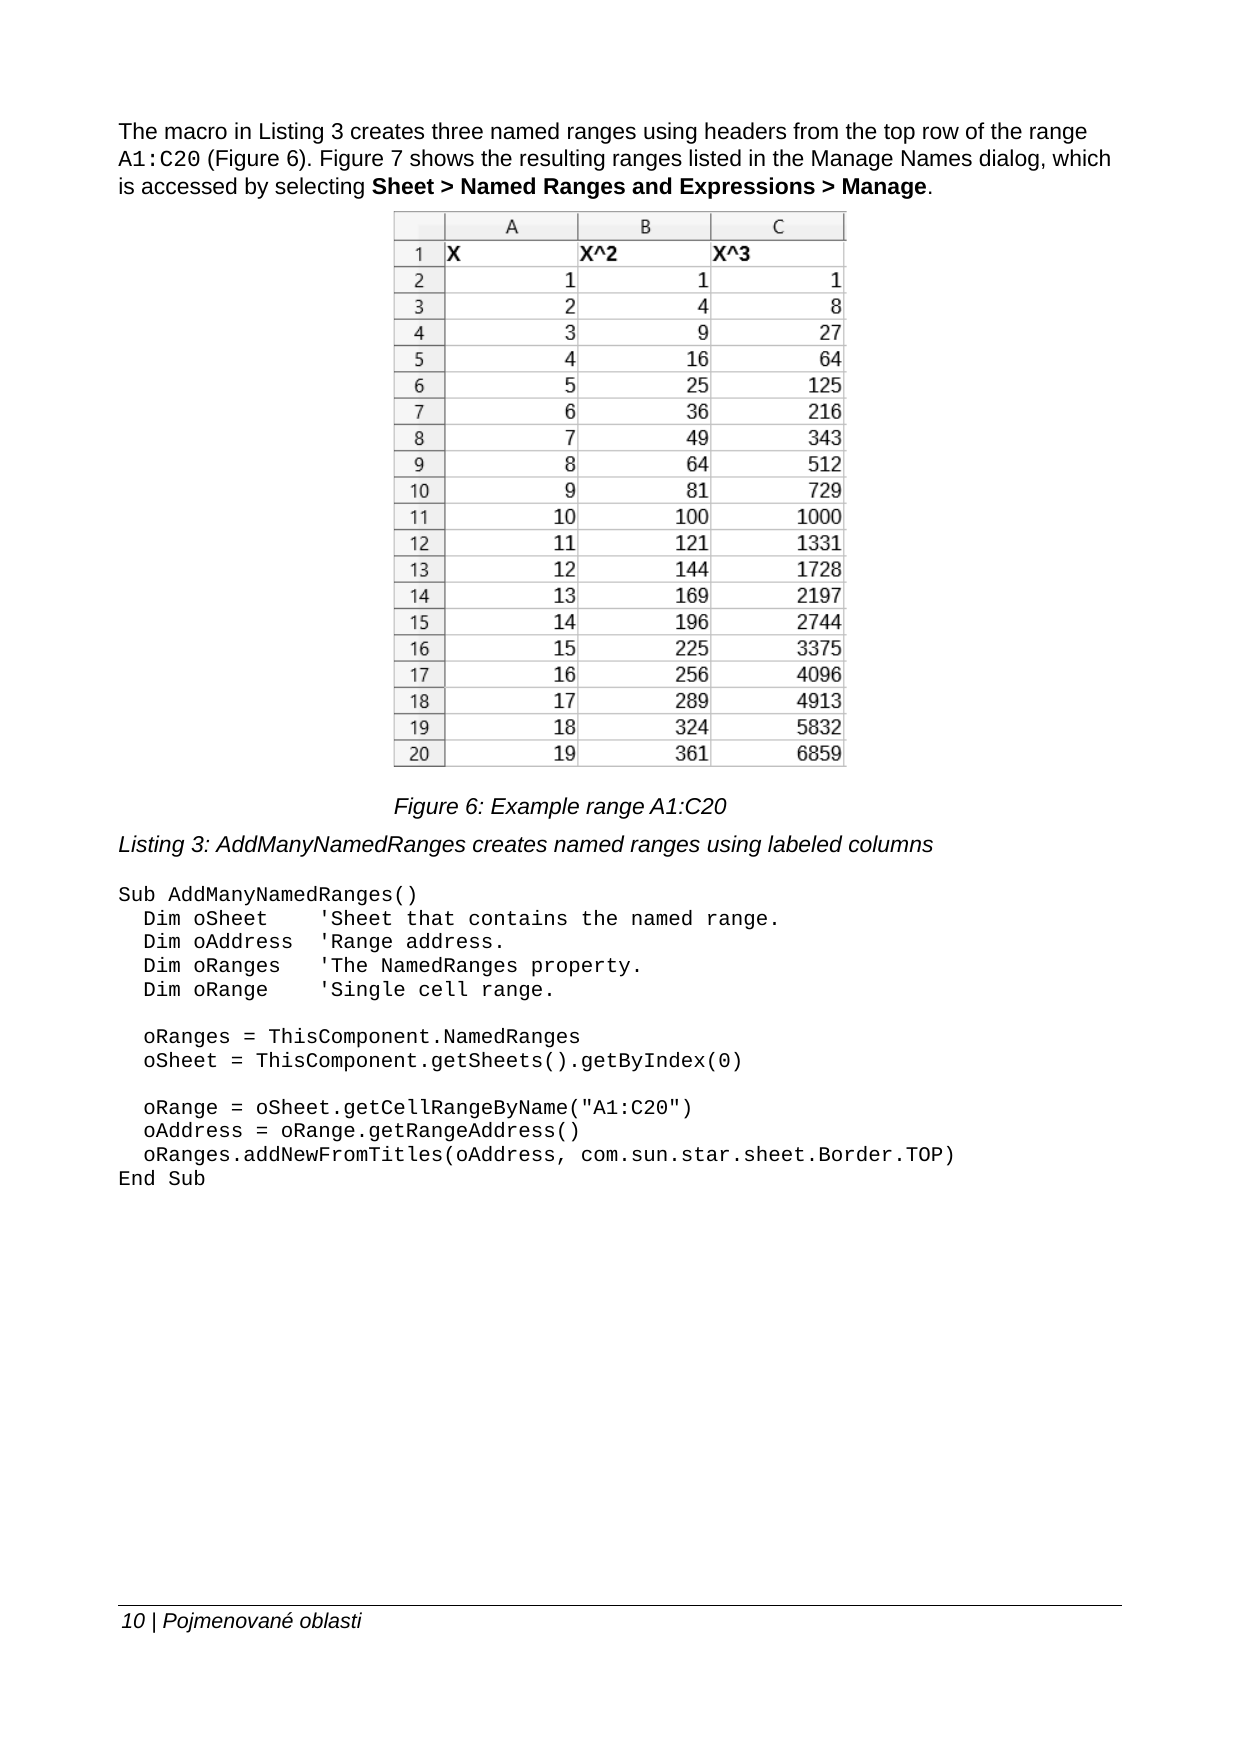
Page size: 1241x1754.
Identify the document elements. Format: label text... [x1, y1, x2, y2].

text Figure 6: Example range A1:C20 [394, 767, 847, 819]
text oRanges = ThisComponent.NamedRanges [118, 1026, 1122, 1049]
text Dim oAddress 'Range address. [118, 931, 1122, 955]
text oSheet = ThisComponent.getSheets().getByIndex(0) [118, 1049, 1122, 1073]
text oRanges.addNewFromTitles(oAddress, com.sun.star.sheet.Border.TOP) [118, 1144, 1122, 1168]
text oAddress = oRange.getRangeAddress() [118, 1121, 1122, 1144]
text End Sub [118, 1168, 1122, 1191]
text Dim oRanges 'The NamedRanges property. [118, 955, 1122, 979]
text Sub AddManyNamedRanges() [118, 884, 1122, 908]
text Dim oSheet 'Sheet that contains the named range. [118, 908, 1122, 931]
picture [393, 211, 847, 767]
text oRange = oSheet.getCellRangeByName("A1:C20") [118, 1097, 1122, 1121]
text Listing 3: AddManyNamedRanges creates named ranges using labeled columns [118, 831, 1122, 858]
text Dim oRange 'Single cell range. [118, 979, 1122, 1002]
text The macro in Listing 3 creates three named ranges using headers from the top row of the range A1:C20 (Figure 6). Figure 7 shows the resulting ranges listed in the Manage Names dialog, which is accessed by selecting Sheet > Named Ranges and Expressions > Manage. [118, 118, 1122, 199]
